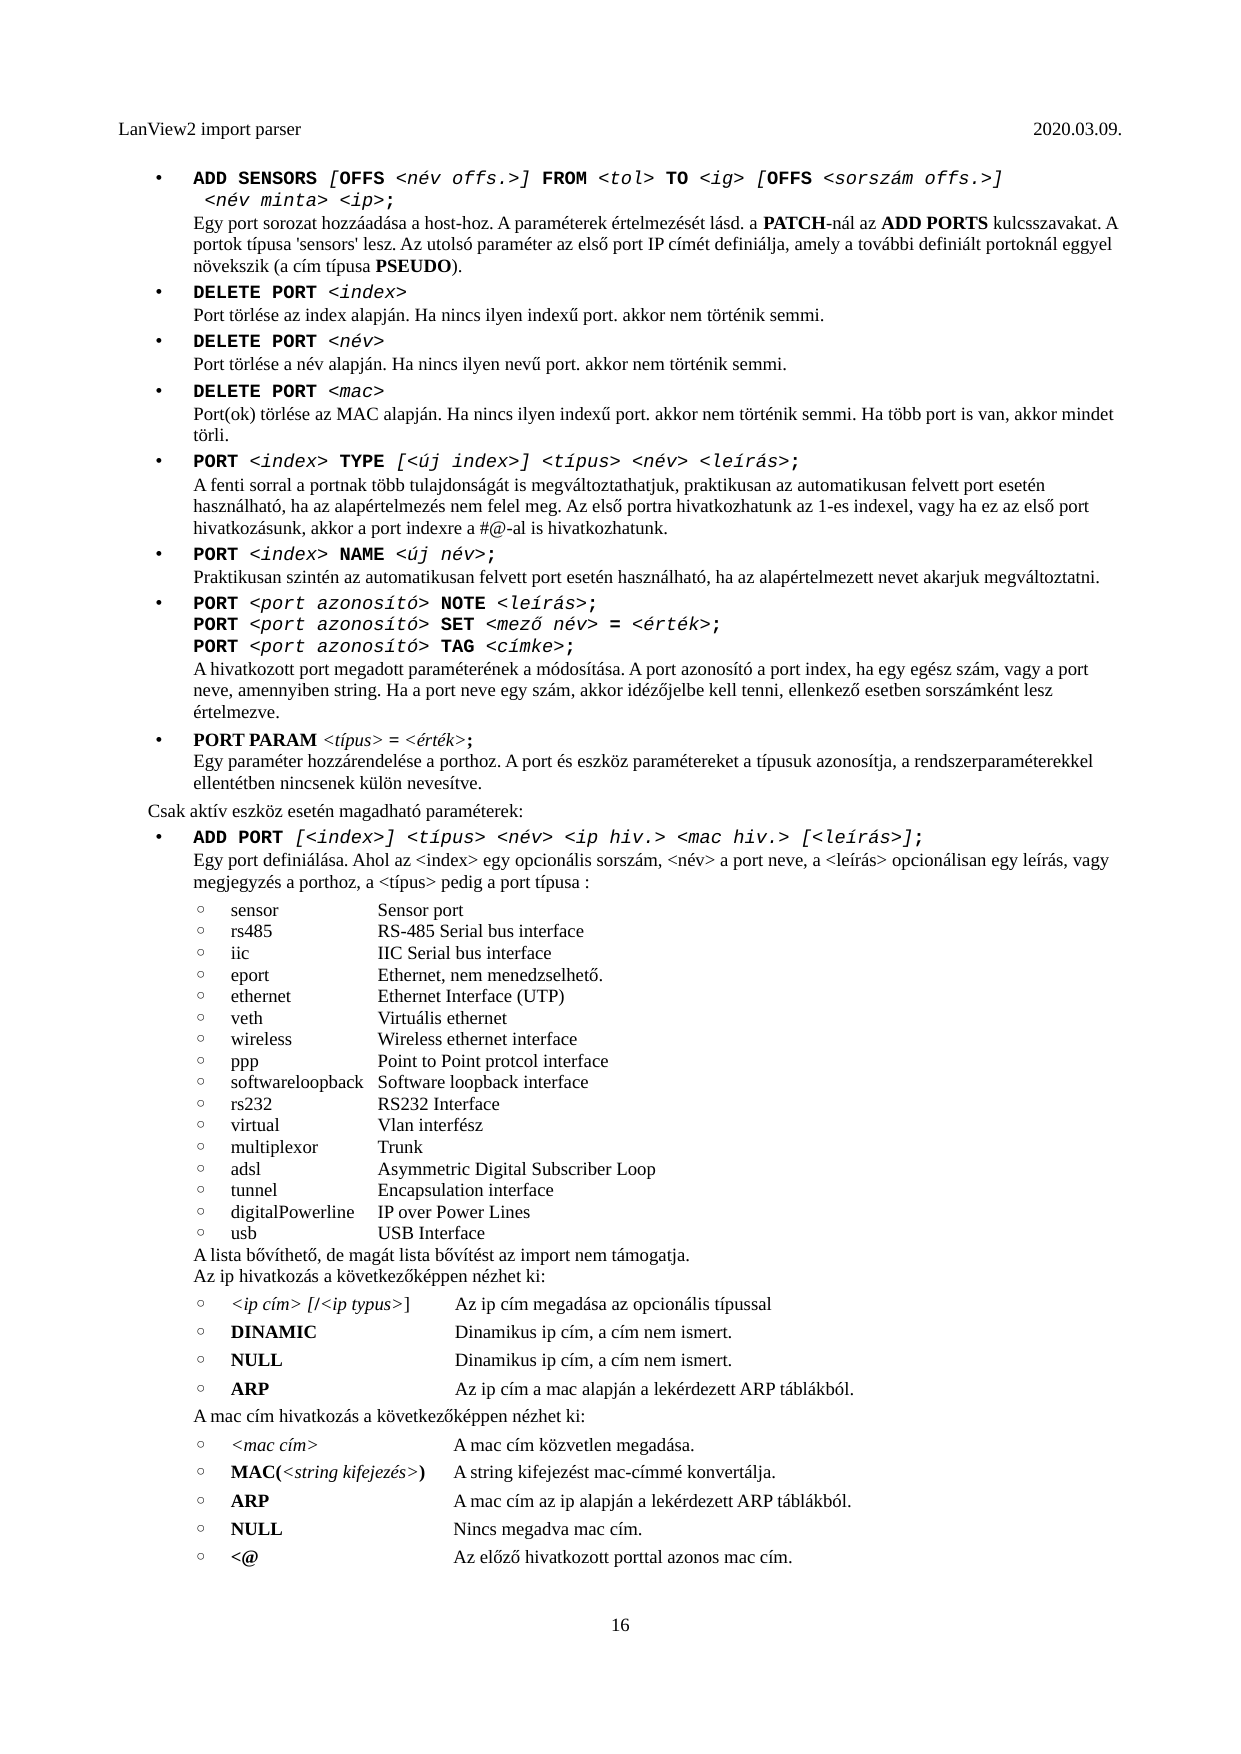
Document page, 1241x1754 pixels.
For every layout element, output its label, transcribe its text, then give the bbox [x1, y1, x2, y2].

list digitalPowerline IP over Power Lines [193, 1201, 1122, 1222]
list NULL Dinamikus ip cím, a cím nem ismert. [193, 1349, 1122, 1371]
list sensor Sensor port [193, 899, 1122, 920]
list usb USB Interface [193, 1222, 1122, 1244]
list DELETE PORT <mac> Port(ok) törlése az MAC alapján. Ha nincs ilyen indexű port. akkor nem történik semmi. Ha több port is van, akkor mindet törli. [156, 381, 1122, 446]
list DELETE PORT <név> Port törlése a név alapján. Ha nincs ilyen nevű port. akkor nem történik semmi. [156, 332, 1122, 375]
list DELETE PORT <index> Port törlése az index alapján. Ha nincs ilyen indexű port. akkor nem történik semmi. [156, 283, 1122, 326]
list ARP Az ip cím a mac alapján a lekérdezett ARP táblákból. [193, 1377, 1122, 1399]
list A lista bővíthető, de magát lista bővítést az import nem támogatja. Az ip hivatkozás a következőképpen nézhet ki: [156, 1244, 1122, 1287]
list rs232 RS232 Interface [193, 1093, 1122, 1114]
list eport Ethernet, nem menedzselhető. [193, 963, 1122, 985]
list iic IIC Serial bus interface [193, 942, 1122, 963]
list DINAMIC Dinamikus ip cím, a cím nem ismert. [193, 1321, 1122, 1343]
list ethernet Ethernet Interface (UTP) [193, 985, 1122, 1007]
list veth Virtuális ethernet [193, 1007, 1122, 1028]
list rs485 RS-485 Serial bus interface [193, 920, 1122, 942]
list multiplexor Trunk [193, 1136, 1122, 1157]
list MAC(<string kifejezés>) A string kifejezést mac-címmé konvertálja. [193, 1461, 1122, 1483]
list virtual Vlan interfész [193, 1114, 1122, 1136]
list <ip cím> [/<ip typus>] Az ip cím megadása az opcionális típussal [193, 1293, 1122, 1315]
list ARP A mac cím az ip alapján a lekérdezett ARP táblákból. [193, 1489, 1122, 1511]
list ADD SENSORS [OFFS <név offs.>] FROM <tol> TO <ig> [OFFS <sorszám offs.>] <név minta> <ip>; Egy port sorozat hozzáadása a host-hoz. A paraméterek értelmezését lásd. a PATCH-nál az ADD PORTS kulcsszavakat. A portok típusa 'sensors' lesz. Az utolsó paraméter az első port IP címét definiálja, amely a további definiált portoknál eggyel növekszik (a cím típusa PSEUDO). [156, 169, 1122, 276]
list <mac cím> A mac cím közvetlen megadása. [193, 1433, 1122, 1455]
list PORT <index> NAME <új név>; Praktikusan szintén az automatikusan felvett port esetén használható, ha az alapértelmezett nevet akarjuk megváltoztatni. [156, 544, 1122, 587]
list softwareloopback Software loopback interface [193, 1071, 1122, 1093]
list adsl Asymmetric Digital Subscriber Loop [193, 1157, 1122, 1179]
list tunnel Encapsulation interface [193, 1179, 1122, 1201]
list A mac cím hivatkozás a következőképpen nézhet ki: [156, 1405, 1122, 1427]
list ppp Point to Point protcol interface [193, 1050, 1122, 1071]
list PORT <port azonosító> NOTE <leírás>; PORT <port azonosító> SET <mező név> = <érték>; PORT <port azonosító> TAG <címke>; A hivatkozott port megadott paraméterének a módosítása. A port azonosító a port index, ha egy egész szám, vagy a port neve, amennyiben string. Ha a port neve egy szám, akkor idézőjelbe kell tenni, ellenkező esetben sorszámként lesz értelmezve. [156, 594, 1122, 722]
text Csak aktív eszköz esetén magadható paraméterek: [118, 800, 1122, 821]
list PORT <index> TYPE [<új index>] <típus> <név> <leírás>; A fenti sorral a portnak több tulajdonságát is megváltoztathatjuk, praktikusan az automatikusan felvett port esetén használható, ha az alapértelmezés nem felel meg. Az első portra hivatkozhatunk az 1-es indexel, vagy ha ez az első port hivatkozásunk, akkor a port indexre a #@-al is hivatkozhatunk. [156, 452, 1122, 538]
list <@ Az előző hivatkozott porttal azonos mac cím. [193, 1546, 1122, 1567]
list wireless Wireless ethernet interface [193, 1028, 1122, 1050]
list NULL Nincs megadva mac cím. [193, 1517, 1122, 1539]
list ADD PORT [<index>] <típus> <név> <ip hiv.> <mac hiv.> [<leírás>]; Egy port definiálása. Ahol az <index> egy opcionális sorszám, <név> a port neve, a <leírás> opcionálisan egy leírás, vagy megjegyzés a porthoz, a <típus> pedig a port típusa : [156, 828, 1122, 892]
list PORT PARAM <típus> = <érték>; Egy paraméter hozzárendelése a porthoz. A port és eszköz paramétereket a típusuk azonosítja, a rendszerparaméterekkel ellentétben nincsenek külön nevesítve. [156, 729, 1122, 793]
